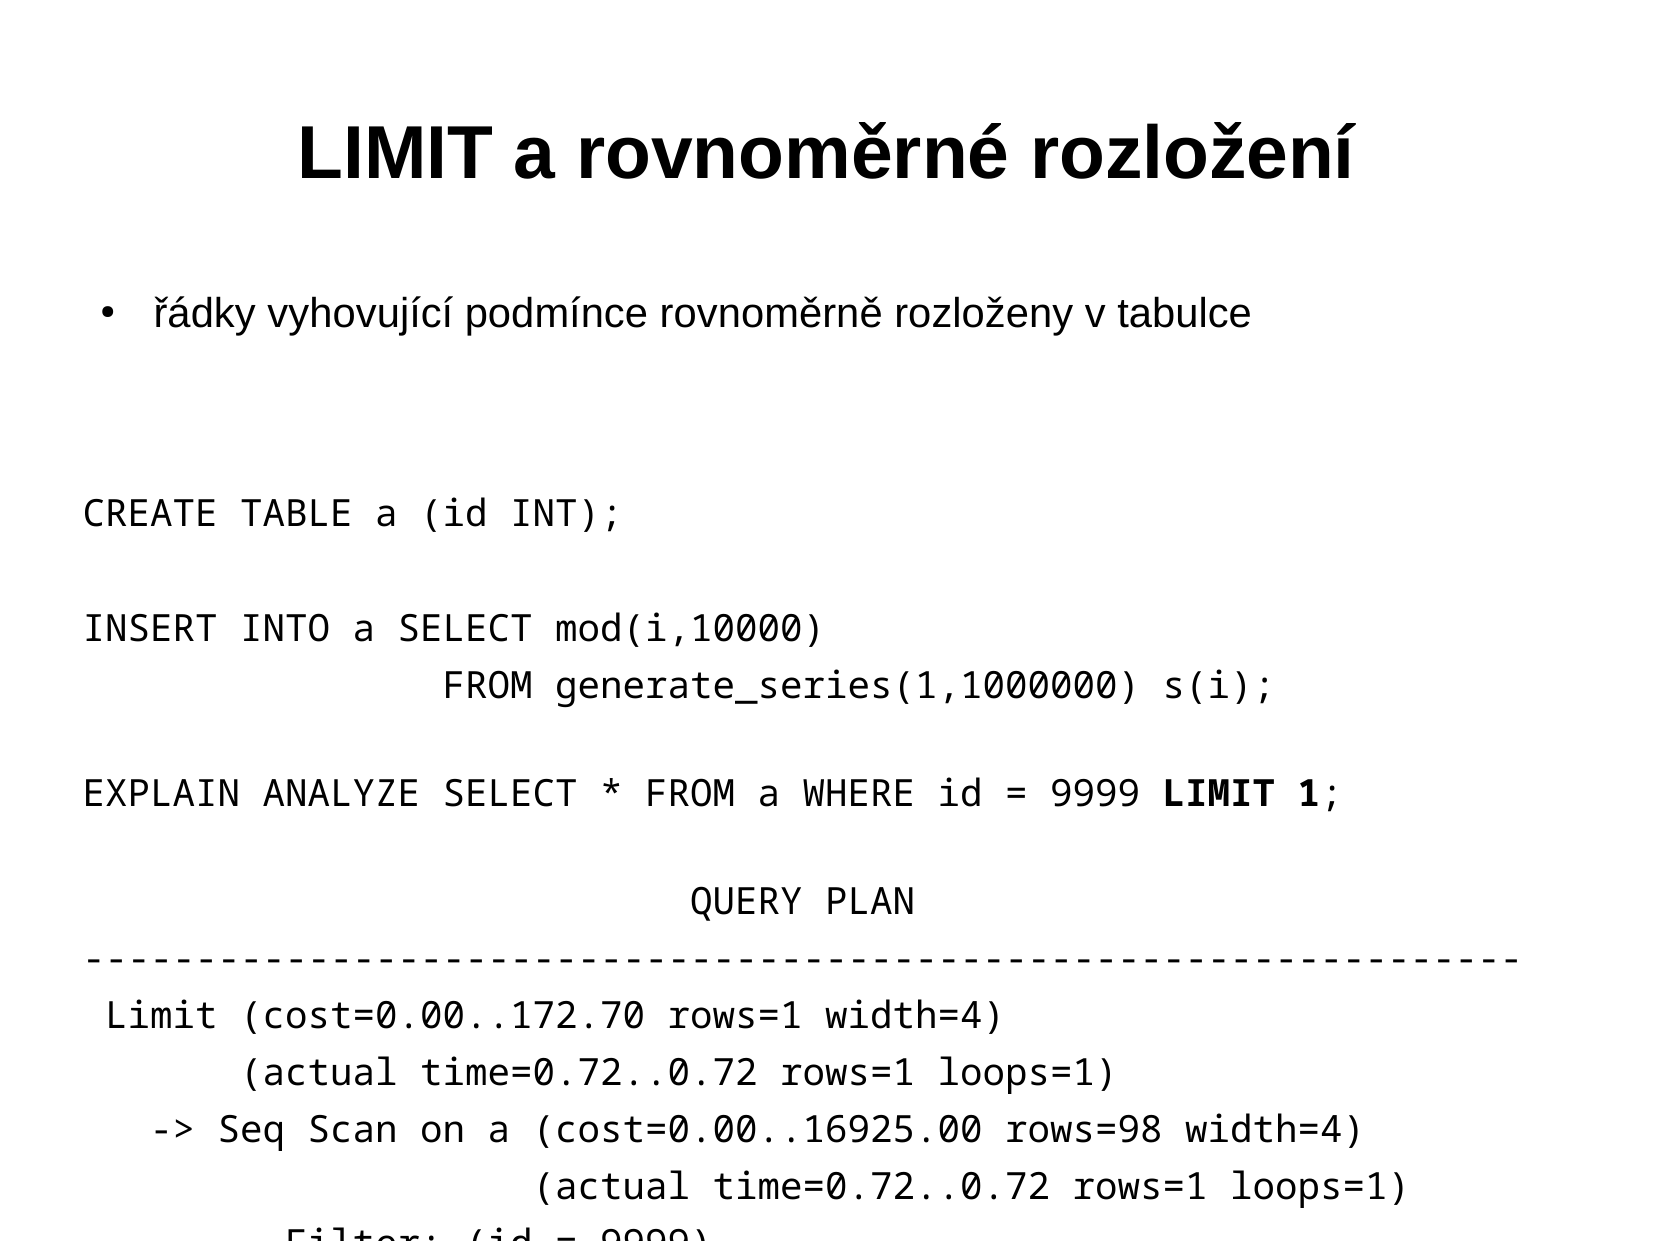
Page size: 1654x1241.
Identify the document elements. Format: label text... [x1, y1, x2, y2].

title LIMIT a rovnoměrné rozložení [82, 44, 1571, 262]
list řádky vyhovující podmínce rovnoměrně rozloženy v tabulce CREATE TABLE a (id INT); INSERT INTO a SELECT mod(i,10000) FROM generate_series(1,1000000) s(i); EXPLAIN ANALYZE SELECT * FROM a WHERE id = 9999 LIMIT 1; QUERY PLAN ---------------------------------------------------------------- Limit (cost=0.00..172.70 rows=1 width=4) (actual time=0.72..0.72 rows=1 loops=1) -> Seq Scan on a (cost=0.00..16925.00 rows=98 width=4) (actual time=0.72..0.72 rows=1 loops=1) Filter: (id = 9999) Rows Removed by Filter: 9998 [82, 290, 1538, 1171]
